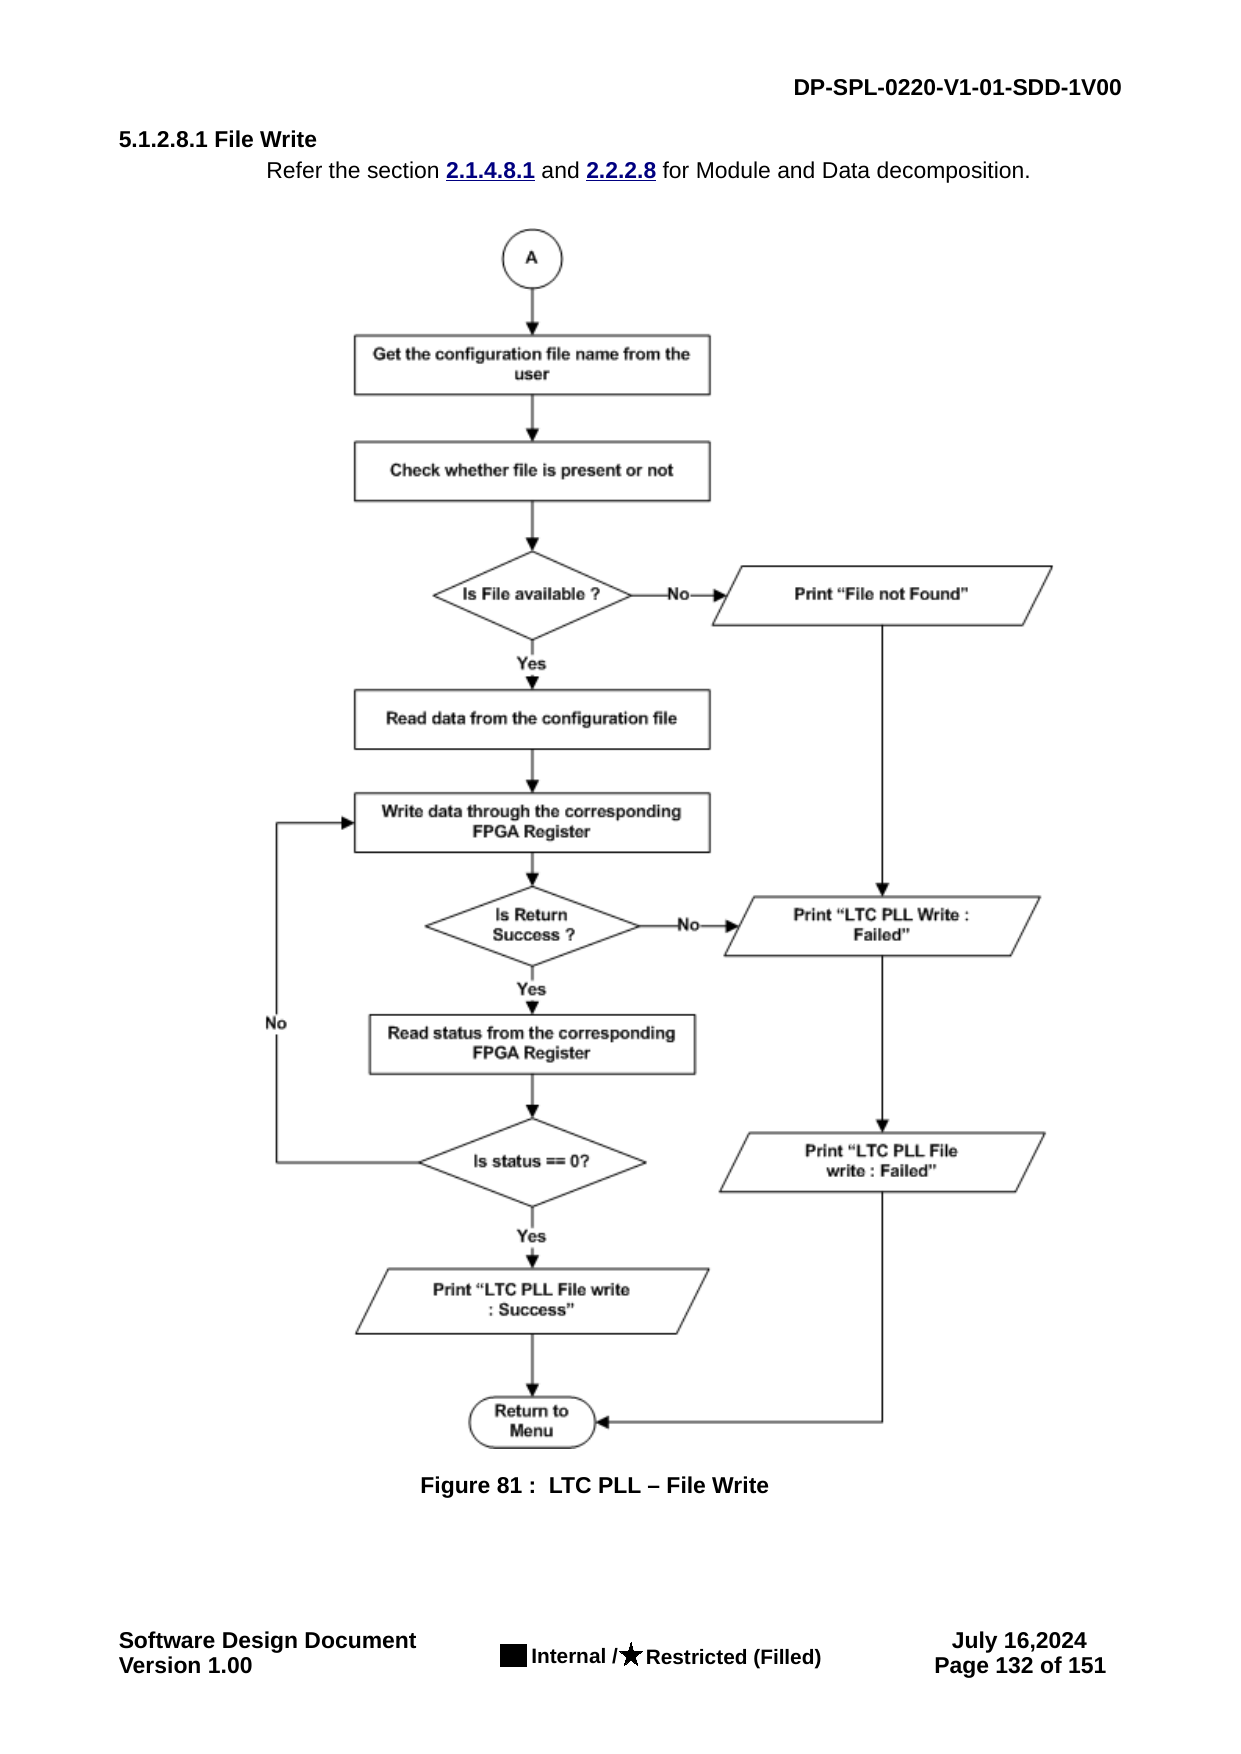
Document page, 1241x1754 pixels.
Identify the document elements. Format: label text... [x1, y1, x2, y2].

picture [265, 228, 1054, 1449]
text Refer the section 2.1.4.8.1 and 2.2.2.8 for Module and Data decomposition. [118, 159, 1122, 184]
text Figure 81 : LTC PLL – File Write [118, 1474, 1122, 1499]
subtitle File Write [118, 129, 1122, 152]
